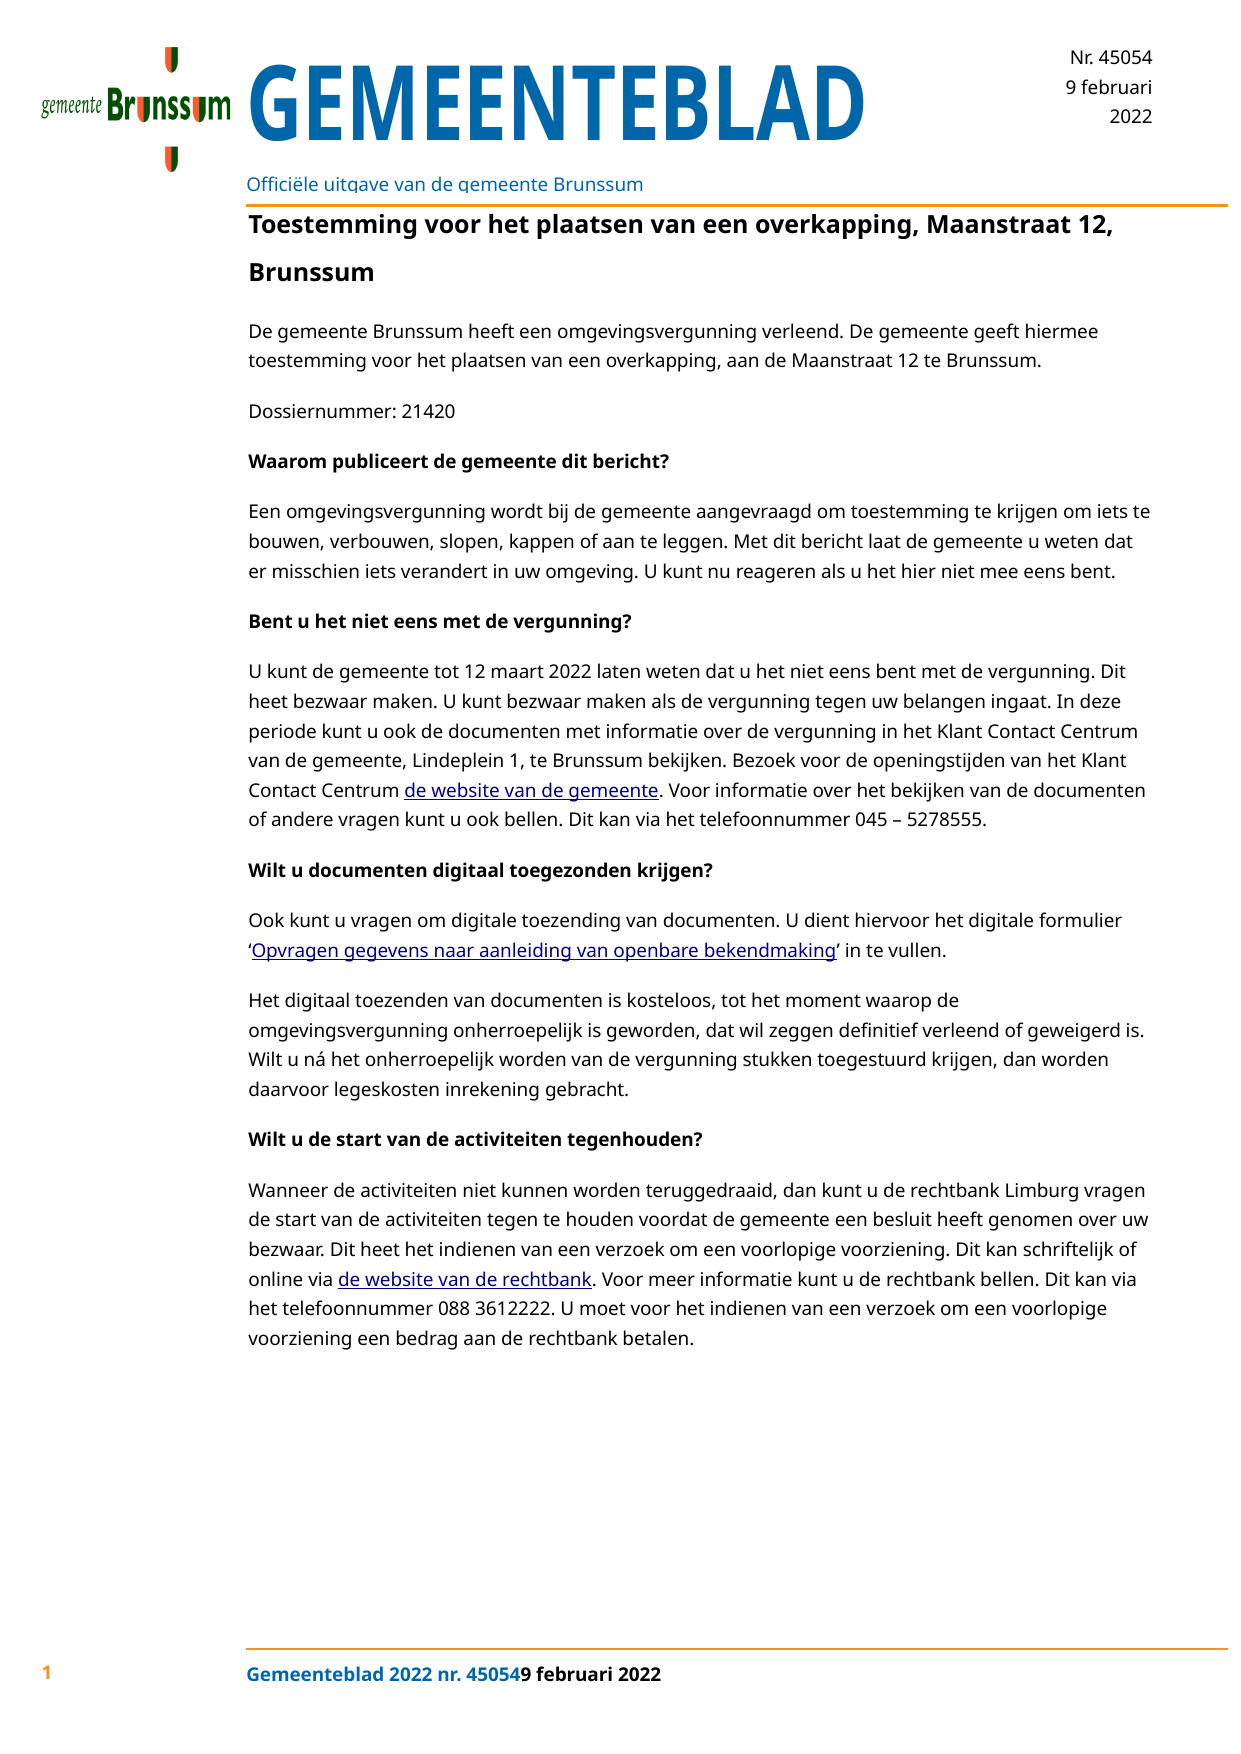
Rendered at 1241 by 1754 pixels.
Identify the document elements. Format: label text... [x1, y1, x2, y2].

text Dossiernummer: 21420 [248, 398, 1152, 424]
text Ook kunt u vragen om digitale toezending van documenten. U dient hiervoor het digitale formulier ‘Opvragen gegevens naar aanleiding van openbare bekendmaking’ in te vullen. [248, 907, 1152, 963]
text De gemeente Brunssum heeft een omgevingsvergunning verleend. De gemeente geeft hiermee toestemming voor het plaatsen van een overkapping, aan de Maanstraat 12 te Brunssum. [248, 318, 1152, 373]
text Wilt u de start van de activiteiten tegenhouden? [248, 1127, 1152, 1152]
text Het digitaal toezenden van documenten is kosteloos, tot het moment waarop de omgevingsvergunning onherroepelijk is geworden, dat wil zeggen definitief verleend of geweigerd is. Wilt u ná het onherroepelijk worden van de vergunning stukken toegestuurd krijgen, dan worden daarvoor legeskosten inrekening gebracht. [248, 987, 1152, 1102]
text Toestemming voor het plaatsen van een overkapping, Maanstraat 12, Brunssum [248, 207, 1152, 288]
text U kunt de gemeente tot 12 maart 2022 laten weten dat u het niet eens bent met de vergunning. Dit heet bezwaar maken. U kunt bezwaar maken als de vergunning tegen uw belangen ingaat. In deze periode kunt u ook de documenten met informatie over de vergunning in het Klant Contact Centrum van de gemeente, Lindeplein 1, te Brunssum bekijken. Bezoek voor de openingstijden van het Klant Contact Centrum de website van de gemeente. Voor informatie over het bekijken van de documenten of andere vragen kunt u ook bellen. Dit kan via het telefoonnummer 045 – 5278555. [248, 659, 1152, 832]
text Wanneer de activiteiten niet kunnen worden teruggedraaid, dan kunt u de rechtbank Limburg vragen de start van de activiteiten tegen te houden voordat de gemeente een besluit heeft genomen over uw bezwaar. Dit heet het indienen van een verzoek om een voorlopige voorziening. Dit kan schriftelijk of online via de website van de rechtbank. Voor meer informatie kunt u de rechtbank bellen. Dit kan via het telefoonnummer 088 3612222. U moet voor het indienen van een verzoek om een voorlopige voorziening een bedrag aan de rechtbank betalen. [248, 1177, 1152, 1351]
text Bent u het niet eens met de vergunning? [248, 608, 1152, 634]
text Een omgevingsvergunning wordt bij de gemeente aangevraagd om toestemming te krijgen om iets te bouwen, verbouwen, slopen, kappen of aan te leggen. Met dit bericht laat de gemeente u weten dat er misschien iets verandert in uw omgeving. U kunt nu reageren als u het hier niet mee eens bent. [248, 499, 1152, 584]
text Waarom publiceert de gemeente dit bericht? [248, 448, 1152, 474]
text Wilt u documenten digitaal toegezonden krijgen? [248, 857, 1152, 883]
picture [41, 47, 231, 172]
